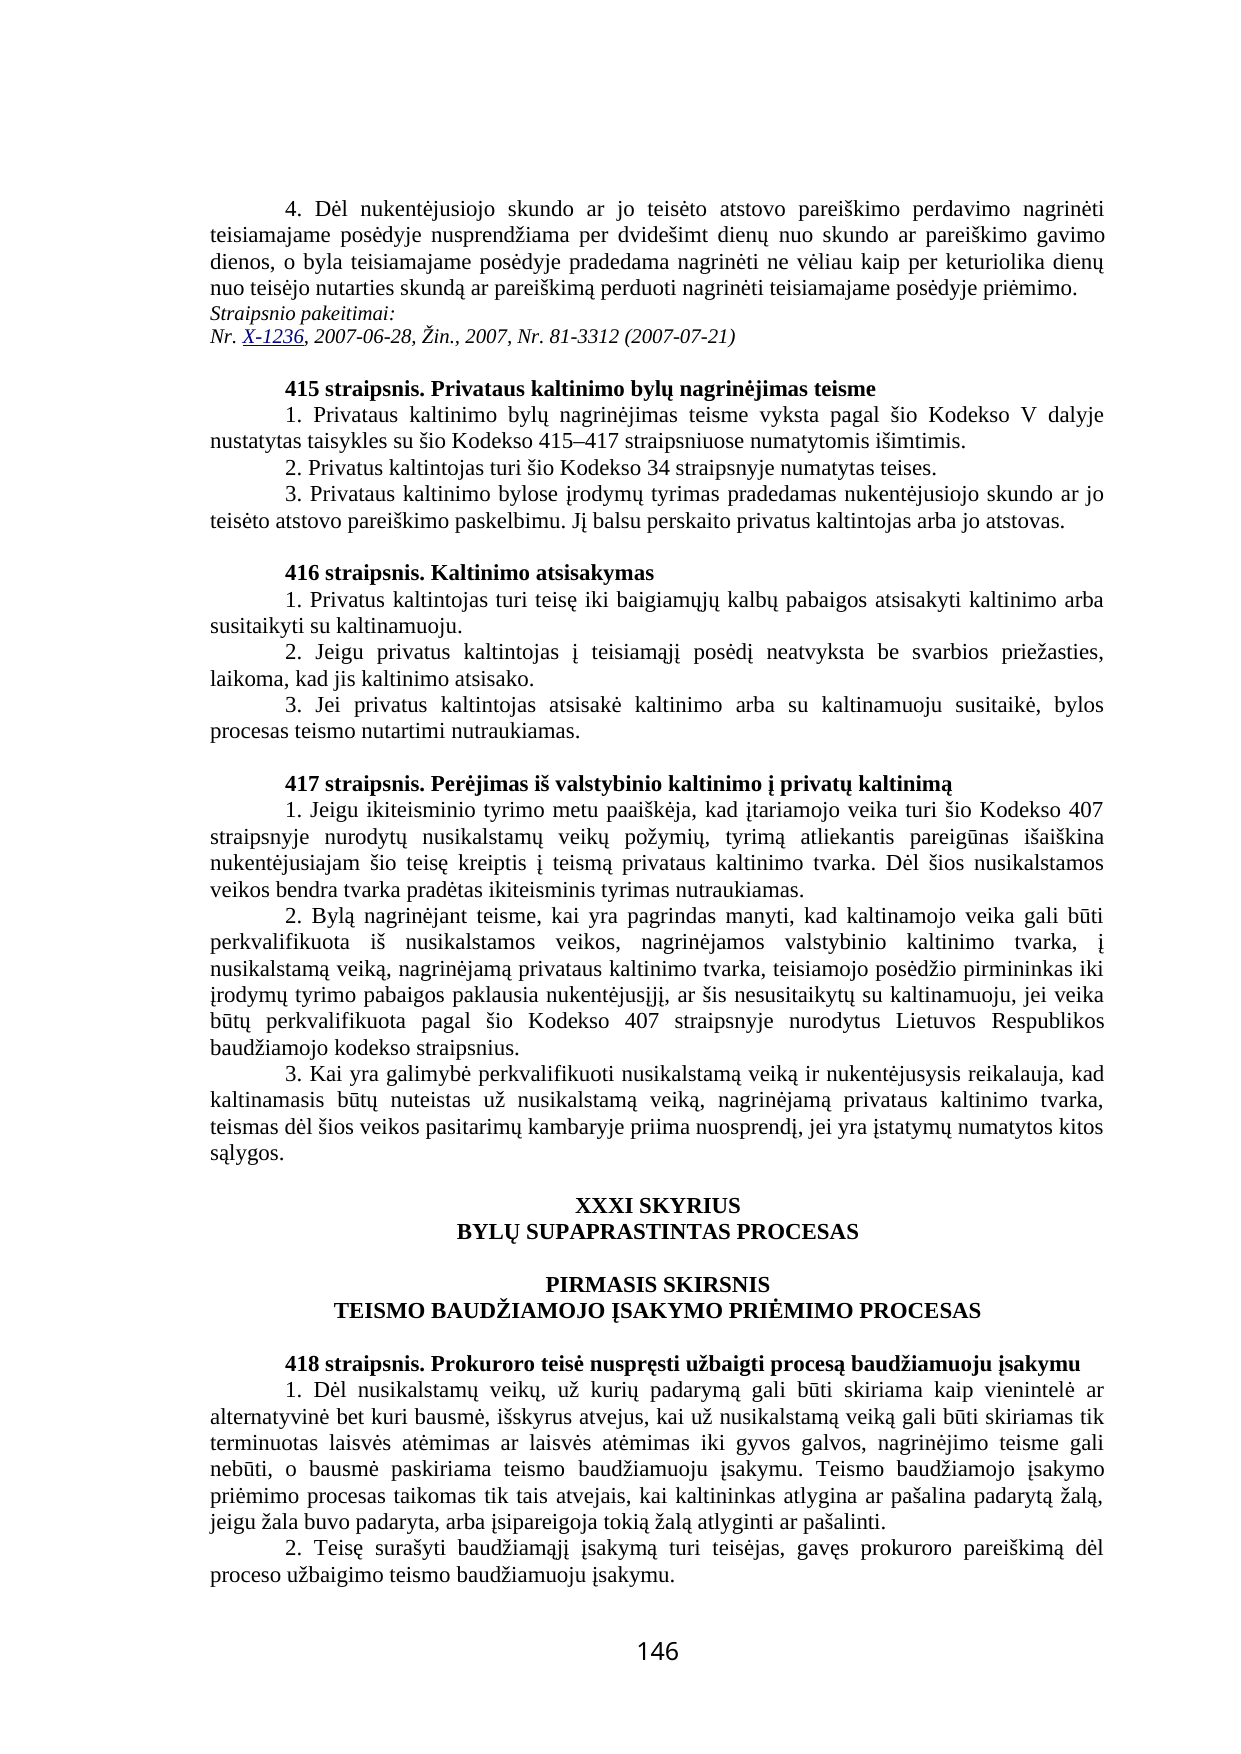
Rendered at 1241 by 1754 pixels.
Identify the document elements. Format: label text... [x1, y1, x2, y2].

subtitle Pirmasis skirsnis [210, 1271, 1106, 1297]
subtitle XXXI skyrius [210, 1192, 1106, 1218]
text Nr. X-1236, 2007-06-28, Žin., 2007, Nr. 81-3312 (2007-07-21) [210, 324, 1106, 348]
text 1. Dėl nusikalstamų veikų, už kurių padarymą gali būti skiriama kaip vienintelė ar alternatyvinė bet kuri bausmė, išskyrus atvejus, kai už nusikalstamą veiką gali būti skiriamas tik terminuotas laisvės atėmimas ar laisvės atėmimas iki gyvos galvos, nagrinėjimo teisme gali nebūti, o bausmė paskiriama teismo baudžiamuoju įsakymu. Teismo baudžiamojo įsakymo priėmimo procesas taikomas tik tais atvejais, kai kaltininkas atlygina ar pašalina padarytą žalą, jeigu žala buvo padaryta, arba įsipareigoja tokią žalą atlyginti ar pašalinti. [210, 1376, 1106, 1534]
text 418 straipsnis. Prokuroro teisė nuspręsti užbaigti procesą baudžiamuoju įsakymu [285, 1350, 1106, 1376]
text 1. Privatus kaltintojas turi teisę iki baigiamųjų kalbų pabaigos atsisakyti kaltinimo arba susitaikyti su kaltinamuoju. [210, 586, 1106, 638]
text 1. Jeigu ikiteisminio tyrimo metu paaiškėja, kad įtariamojo veika turi šio Kodekso 407 straipsnyje nurodytų nusikalstamų veikų požymių, tyrimą atliekantis pareigūnas išaiškina nukentėjusiajam šio teisę kreiptis į teismą privataus kaltinimo tvarka. Dėl šios nusikalstamos veikos bendra tvarka pradėtas ikiteisminis tyrimas nutraukiamas. [210, 797, 1106, 902]
text 417 straipsnis. Perėjimas iš valstybinio kaltinimo į privatų kaltinimą [210, 770, 1106, 797]
text 2. Teisę surašyti baudžiamąjį įsakymą turi teisėjas, gavęs prokuroro pareiškimą dėl proceso užbaigimo teismo baudžiamuoju įsakymu. [210, 1534, 1106, 1587]
text TEISMO Baudžiamojo įsakymo PRIĖMIMO procesas [210, 1297, 1106, 1324]
text 2. Privatus kaltintojas turi šio Kodekso 34 straipsnyje numatytas teises. [210, 454, 1106, 480]
text 1. Privataus kaltinimo bylų nagrinėjimas teisme vyksta pagal šio Kodekso V dalyje nustatytas taisykles su šio Kodekso 415–417 straipsniuose numatytomis išimtimis. [210, 401, 1106, 454]
text 416 straipsnis. Kaltinimo atsisakymas [210, 559, 1106, 586]
text 2. Jeigu privatus kaltintojas į teisiamąjį posėdį neatvyksta be svarbios priežasties, laikoma, kad jis kaltinimo atsisako. [210, 638, 1106, 691]
text 415 straipsnis. Privataus kaltinimo bylų nagrinėjimas teisme [210, 375, 1106, 401]
text 3. Jei privatus kaltintojas atsisakė kaltinimo arba su kaltinamuoju susitaikė, bylos procesas teismo nutartimi nutraukiamas. [210, 691, 1106, 744]
text 2. Bylą nagrinėjant teisme, kai yra pagrindas manyti, kad kaltinamojo veika gali būti perkvalifikuota iš nusikalstamos veikos, nagrinėjamos valstybinio kaltinimo tvarka, į nusikalstamą veiką, nagrinėjamą privataus kaltinimo tvarka, teisiamojo posėdžio pirmininkas iki įrodymų tyrimo pabaigos paklausia nukentėjusįjį, ar šis nesusitaikytų su kaltinamuoju, jei veika būtų perkvalifikuota pagal šio Kodekso 407 straipsnyje nurodytus Lietuvos Respublikos baudžiamojo kodekso straipsnius. [210, 902, 1106, 1060]
text 4. Dėl nukentėjusiojo skundo ar jo teisėto atstovo pareiškimo perdavimo nagrinėti teisiamajame posėdyje nusprendžiama per dvidešimt dienų nuo skundo ar pareiškimo gavimo dienos, o byla teisiamajame posėdyje pradedama nagrinėti ne vėliau kaip per keturiolika dienų nuo teisėjo nutarties skundą ar pareiškimą perduoti nagrinėti teisiamajame posėdyje priėmimo. [210, 195, 1106, 300]
text 3. Privataus kaltinimo bylose įrodymų tyrimas pradedamas nukentėjusiojo skundo ar jo teisėto atstovo pareiškimo paskelbimu. Jį balsu perskaito privatus kaltintojas arba jo atstovas. [210, 480, 1106, 533]
text 3. Kai yra galimybė perkvalifikuoti nusikalstamą veiką ir nukentėjusysis reikalauja, kad kaltinamasis būtų nuteistas už nusikalstamą veiką, nagrinėjamą privataus kaltinimo tvarka, teismas dėl šios veikos pasitarimų kambaryje priima nuosprendį, jei yra įstatymų numatytos kitos sąlygos. [210, 1060, 1106, 1166]
text Straipsnio pakeitimai: [210, 300, 1106, 324]
text Bylų SUPAPRASTINTAS procesas [210, 1218, 1106, 1244]
